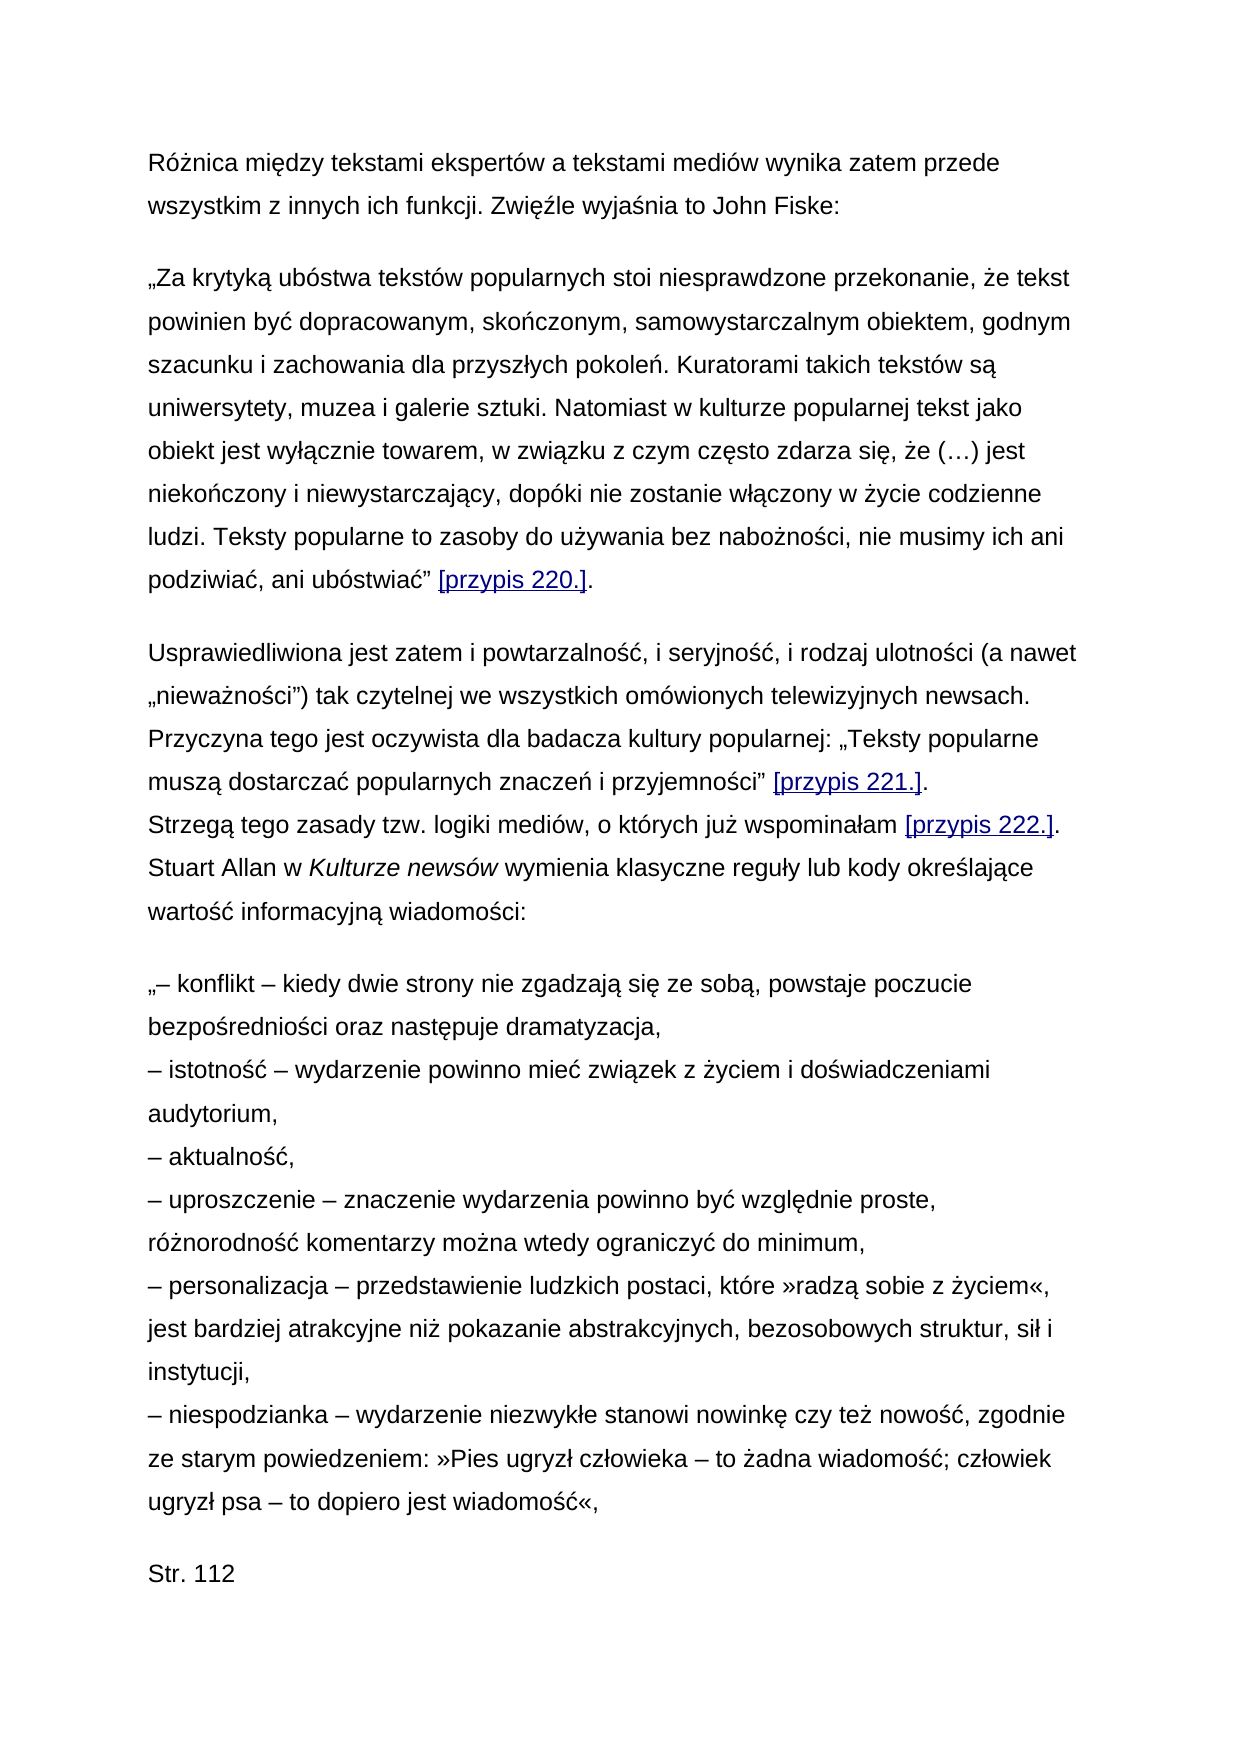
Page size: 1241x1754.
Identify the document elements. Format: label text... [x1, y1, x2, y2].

text „– konflikt – kiedy dwie strony nie zgadzają się ze sobą, powstaje poczucie bezpośredniości oraz następuje dramatyzacja, [148, 969, 1093, 1041]
text – aktualność, [148, 1142, 1093, 1170]
text Strzegą tego zasady tzw. logiki mediów, o których już wspominałam [przypis 222.]. Stuart Allan w Kulturze newsów wymienia klasyczne reguły lub kody określające wartość informacyjną wiadomości: [148, 810, 1093, 925]
text – personalizacja – przedstawienie ludzkich postaci, które »radzą sobie z życiem«, jest bardziej atrakcyjne niż pokazanie abstrakcyjnych, bezosobowych struktur, sił i instytucji, [148, 1271, 1093, 1386]
text Usprawiedliwiona jest zatem i powtarzalność, i seryjność, i rodzaj ulotności (a nawet „nieważności”) tak czytelnej we wszystkich omówionych telewizyjnych newsach. Przyczyna tego jest oczywista dla badacza kultury popularnej: „Teksty popularne muszą dostarczać popularnych znaczeń i przyjemności” [przypis 221.]. [148, 638, 1093, 796]
text Różnica między tekstami ekspertów a tekstami mediów wynika zatem przede wszystkim z innych ich funkcji. Zwięźle wyjaśnia to John Fiske: [148, 148, 1093, 219]
text Str. 112 [148, 1559, 1093, 1588]
text – istotność – wydarzenie powinno mieć związek z życiem i doświadczeniami audytorium, [148, 1055, 1093, 1127]
text – uproszczenie – znaczenie wydarzenia powinno być względnie proste, różnorodność komentarzy można wtedy ograniczyć do minimum, [148, 1185, 1093, 1257]
text – niespodzianka – wydarzenie niezwykłe stanowi nowinkę czy też nowość, zgodnie ze starym powiedzeniem: »Pies ugryzł człowieka – to żadna wiadomość; człowiek ugryzł psa – to dopiero jest wiadomość«, [148, 1400, 1093, 1515]
text „Za krytyką ubóstwa tekstów popularnych stoi niesprawdzone przekonanie, że tekst powinien być dopracowanym, skończonym, samowystarczalnym obiektem, godnym szacunku i zachowania dla przyszłych pokoleń. Kuratorami takich tekstów są uniwersytety, muzea i galerie sztuki. Natomiast w kulturze popularnej tekst jako obiekt jest wyłącznie towarem, w związku z czym często zdarza się, że (…) jest niekończony i niewystarczający, dopóki nie zostanie włączony w życie codzienne ludzi. Teksty popularne to zasoby do używania bez nabożności, nie musimy ich ani podziwiać, ani ubóstwiać” [przypis 220.]. [148, 263, 1093, 594]
